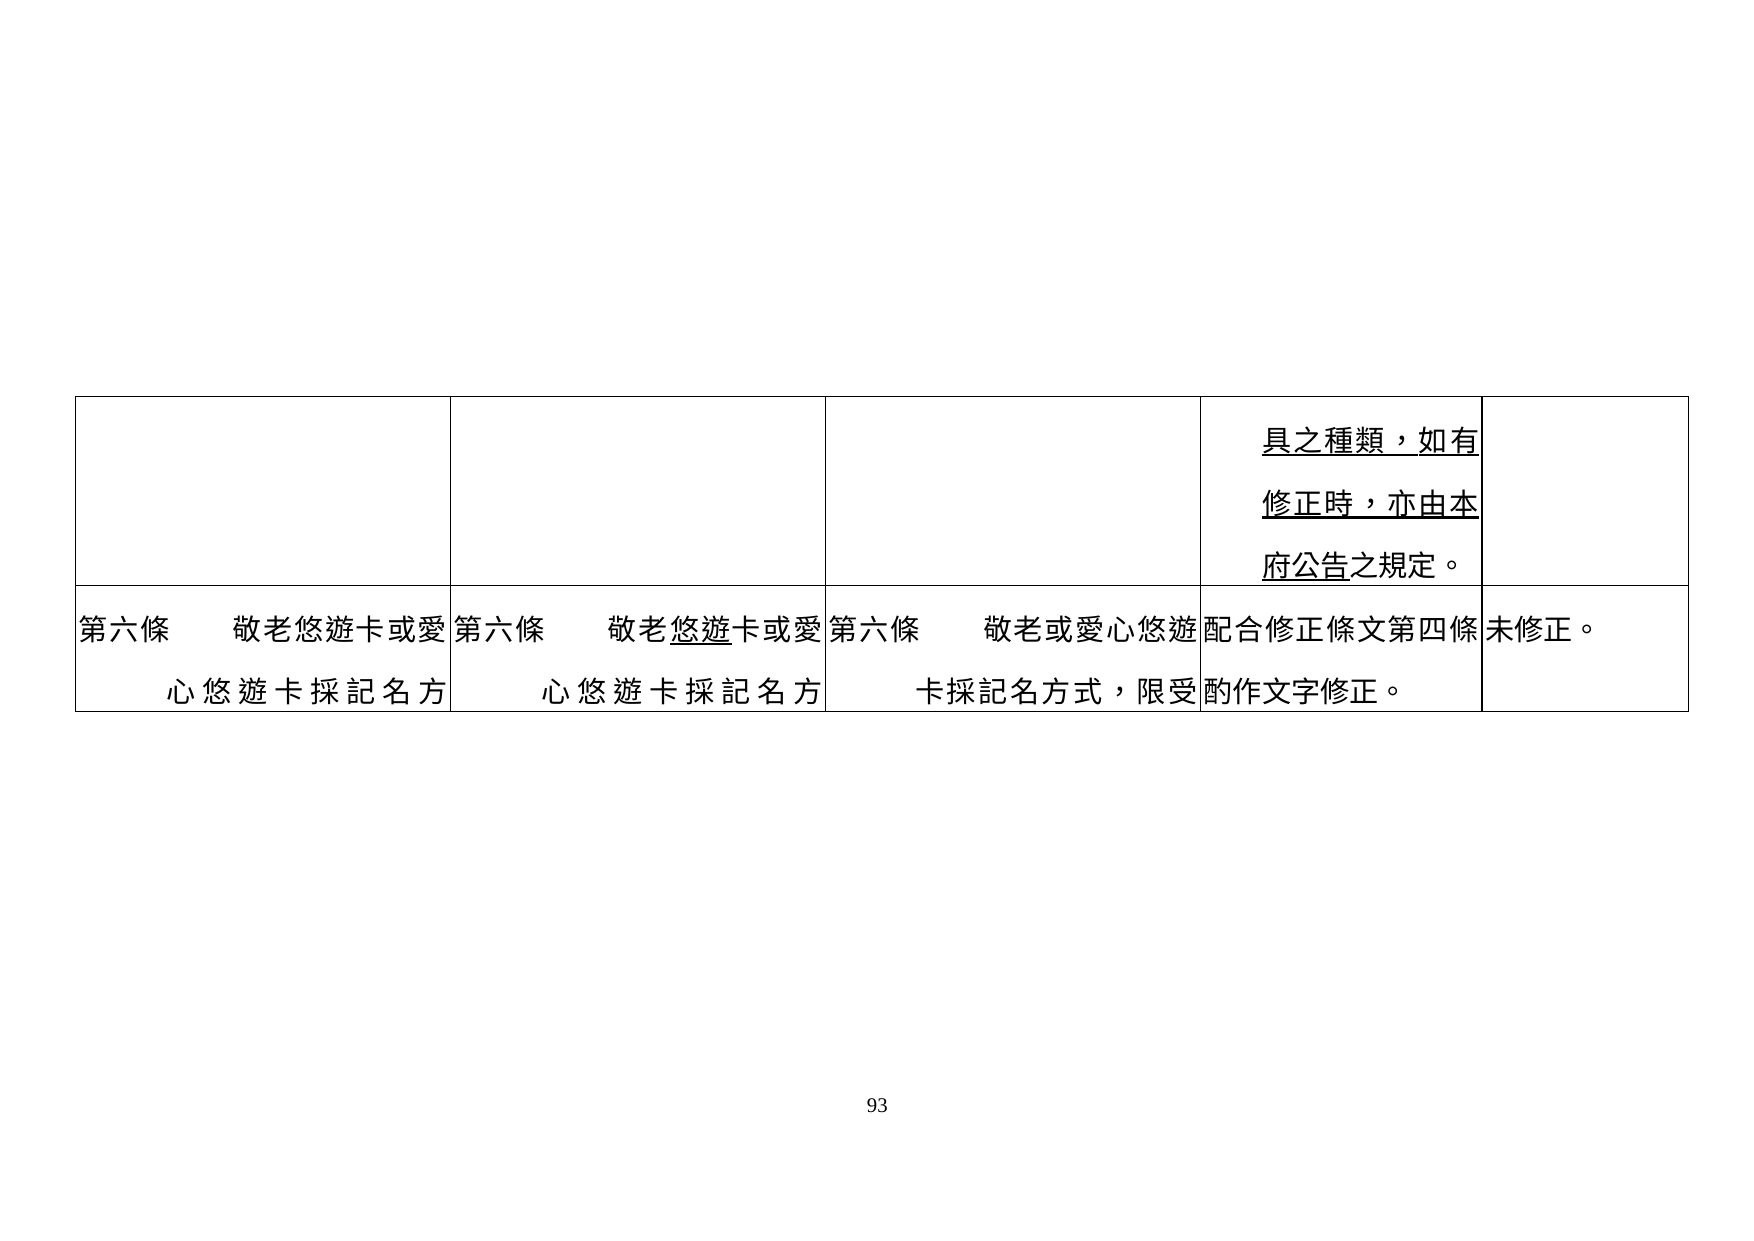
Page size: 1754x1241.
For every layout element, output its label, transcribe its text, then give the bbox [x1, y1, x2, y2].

table_cell [76, 397, 450, 585]
table_cell 第六條 敬老悠遊卡或愛心悠遊卡採記名方 [76, 586, 450, 711]
table_cell [451, 397, 825, 585]
table_cell 配合修正條文第四條酌作文字修正。 [1201, 586, 1481, 711]
table_cell [826, 397, 1200, 585]
table_cell 第六條 敬老悠遊卡或愛心悠遊卡採記名方 [451, 586, 825, 711]
table_cell 第六條 敬老或愛心悠遊卡採記名方式，限受 [826, 586, 1200, 711]
table_cell [1483, 397, 1688, 585]
table_cell 具之種類，如有修正時，亦由本府公告之規定。 [1201, 397, 1481, 585]
table_cell 未修正。 [1483, 586, 1688, 711]
